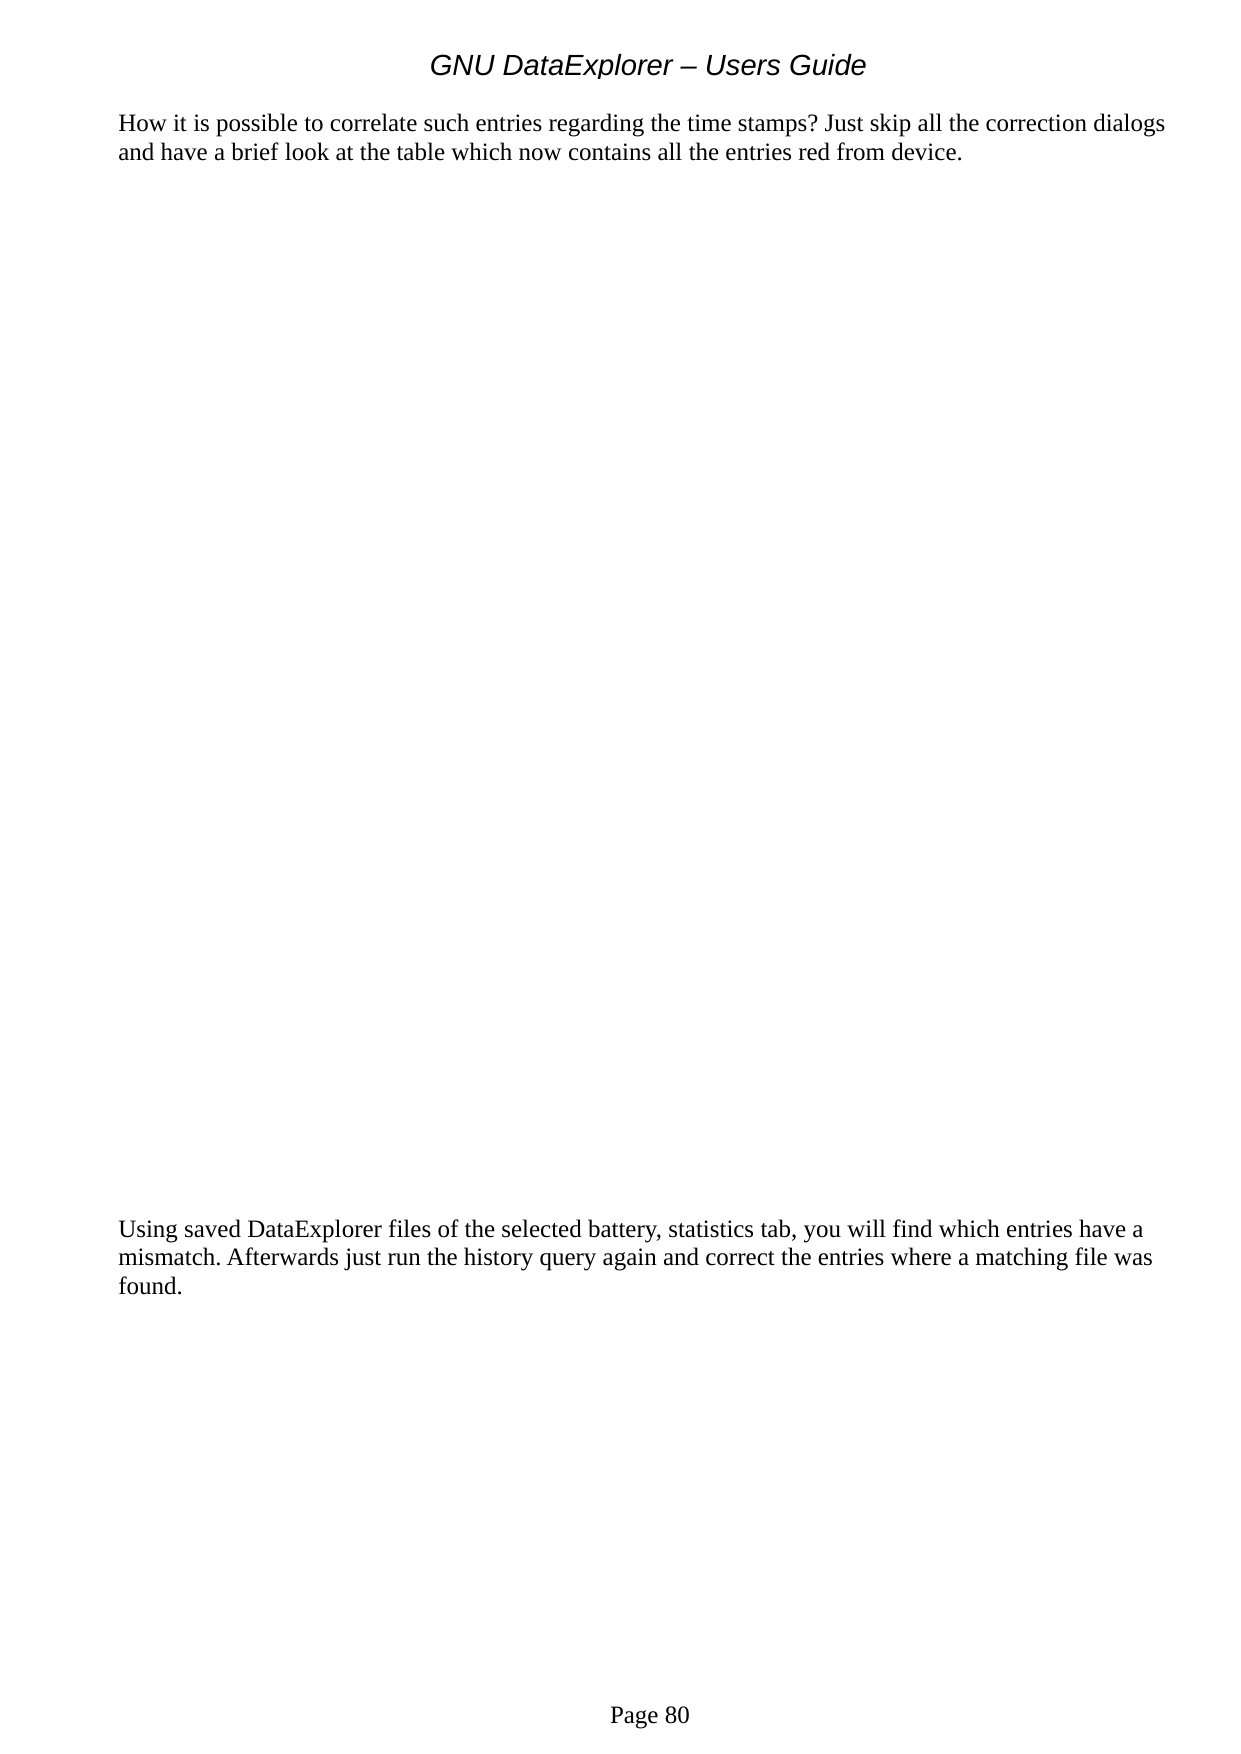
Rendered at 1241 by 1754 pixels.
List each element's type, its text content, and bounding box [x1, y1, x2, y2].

text Using saved DataExplorer files of the selected battery, statistics tab, you will find which entries have a mismatch. Afterwards just run the history query again and correct the entries where a matching file was found. [118, 1214, 1181, 1300]
text How it is possible to correlate such entries regarding the time stamps? Just skip all the correction dialogs and have a brief look at the table which now contains all the entries red from device. [118, 108, 1181, 165]
